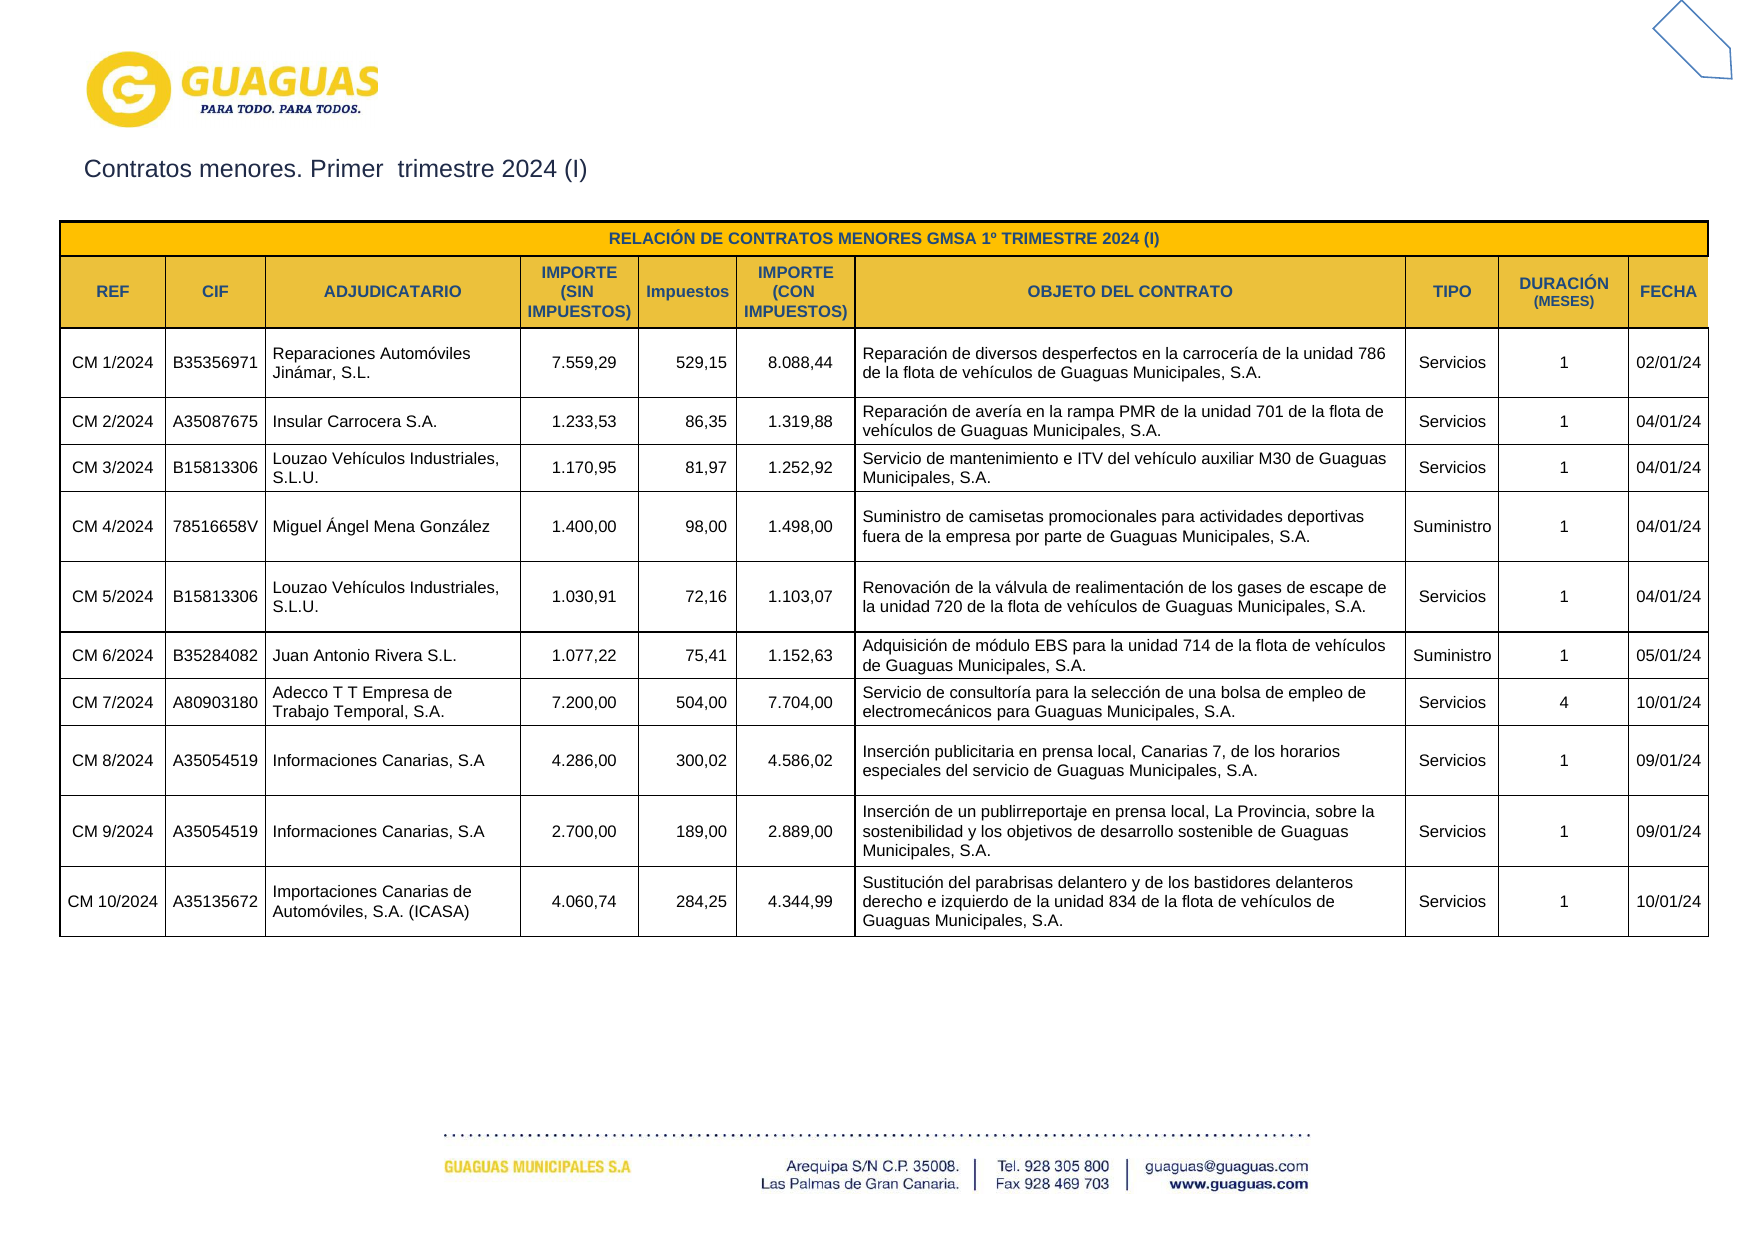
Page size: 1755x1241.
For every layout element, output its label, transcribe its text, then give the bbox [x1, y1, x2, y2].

table_cell Servicios [1406, 867, 1498, 936]
table_cell IMPORTE (CON IMPUESTOS) [737, 257, 854, 327]
table_cell 10/01/24 [1629, 679, 1708, 725]
table_cell Impuestos [639, 257, 736, 327]
table_cell Servicio de mantenimiento e ITV del vehículo auxiliar M30 de Guaguas Municipales, S.A. [856, 445, 1405, 491]
table_cell Importaciones Canarias de Automóviles, S.A. (ICASA) [266, 867, 520, 936]
table_cell 1 [1499, 726, 1628, 795]
table_cell CM 1/2024 [61, 329, 165, 397]
table_cell 4.060,74 [521, 867, 638, 936]
table_cell CM 5/2024 [61, 562, 165, 631]
table_cell 04/01/24 [1629, 562, 1708, 631]
table_cell Insular Carrocera S.A. [266, 398, 520, 444]
table_cell CIF [166, 257, 265, 327]
table_cell 529,15 [639, 329, 736, 397]
table_cell Adquisición de módulo EBS para la unidad 714 de la flota de vehículos de Guaguas Municipales, S.A. [856, 633, 1405, 678]
table_cell 98,00 [639, 492, 736, 561]
table_cell CM 4/2024 [61, 492, 165, 561]
table_cell 05/01/24 [1629, 633, 1708, 678]
table_cell Adecco T T Empresa de Trabajo Temporal, S.A. [266, 679, 520, 725]
table_cell CM 8/2024 [61, 726, 165, 795]
table_cell Reparaciones Automóviles Jinámar, S.L. [266, 329, 520, 397]
table_cell Suministro de camisetas promocionales para actividades deportivas fuera de la empresa por parte de Guaguas Municipales, S.A. [856, 492, 1405, 561]
table_cell 1.077,22 [521, 633, 638, 678]
table_cell Servicios [1406, 562, 1498, 631]
table_cell 1 [1499, 492, 1628, 561]
table_cell A35087675 [166, 398, 265, 444]
table_cell B35356971 [166, 329, 265, 397]
table_cell Informaciones Canarias, S.A [266, 726, 520, 795]
table_cell ADJUDICATARIO [266, 257, 520, 327]
table_cell 1.498,00 [737, 492, 854, 561]
table_cell 4 [1499, 679, 1628, 725]
table_cell 4.586,02 [737, 726, 854, 795]
table_cell Reparación de diversos desperfectos en la carrocería de la unidad 786 de la flota de vehículos de Guaguas Municipales, S.A. [856, 329, 1405, 397]
table_cell 7.704,00 [737, 679, 854, 725]
table_cell CM 9/2024 [61, 796, 165, 866]
table_cell 1 [1499, 398, 1628, 444]
table_cell A35054519 [166, 726, 265, 795]
table_cell B15813306 [166, 562, 265, 631]
table_cell B15813306 [166, 445, 265, 491]
table_cell Inserción de un publirreportaje en prensa local, La Provincia, sobre la sostenibilidad y los objetivos de desarrollo sostenible de Guaguas Municipales, S.A. [856, 796, 1405, 866]
table_cell Servicios [1406, 445, 1498, 491]
table_cell 1.233,53 [521, 398, 638, 444]
table_cell 02/01/24 [1629, 329, 1708, 397]
table_cell DURACIÓN (MESES) [1499, 257, 1628, 327]
table_cell A35054519 [166, 796, 265, 866]
table_cell 78516658V [166, 492, 265, 561]
table_cell 1 [1499, 633, 1628, 678]
table_cell 2.700,00 [521, 796, 638, 866]
table_cell CM 6/2024 [61, 633, 165, 678]
table_cell Servicios [1406, 329, 1498, 397]
table_cell 300,02 [639, 726, 736, 795]
table_cell IMPORTE (SIN IMPUESTOS) [521, 257, 638, 327]
table_cell Servicios [1406, 398, 1498, 444]
table_cell 04/01/24 [1629, 492, 1708, 561]
table_cell 10/01/24 [1629, 867, 1708, 936]
table_cell Juan Antonio Rivera S.L. [266, 633, 520, 678]
table_cell Reparación de avería en la rampa PMR de la unidad 701 de la flota de vehículos de Guaguas Municipales, S.A. [856, 398, 1405, 444]
table_cell Servicios [1406, 726, 1498, 795]
table_cell 1 [1499, 796, 1628, 866]
table_cell A80903180 [166, 679, 265, 725]
table_cell Sustitución del parabrisas delantero y de los bastidores delanteros derecho e izquierdo de la unidad 834 de la flota de vehículos de Guaguas Municipales, S.A. [856, 867, 1405, 936]
table_cell FECHA [1629, 257, 1708, 327]
table_cell Suministro [1406, 633, 1498, 678]
table_cell 284,25 [639, 867, 736, 936]
table_cell OBJETO DEL CONTRATO [856, 257, 1405, 327]
table_cell Servicios [1406, 679, 1498, 725]
table_cell 2.889,00 [737, 796, 854, 866]
table_cell 1 [1499, 329, 1628, 397]
table_cell Renovación de la válvula de realimentación de los gases de escape de la unidad 720 de la flota de vehículos de Guaguas Municipales, S.A. [856, 562, 1405, 631]
table_cell CM 10/2024 [61, 867, 165, 936]
table_cell 86,35 [639, 398, 736, 444]
text Contratos menores. Primer trimestre 2024 (I) [84, 154, 1694, 183]
table_cell 1.319,88 [737, 398, 854, 444]
table_cell 7.559,29 [521, 329, 638, 397]
table_cell A35135672 [166, 867, 265, 936]
table_cell CM 7/2024 [61, 679, 165, 725]
table_cell 189,00 [639, 796, 736, 866]
table_cell CM 3/2024 [61, 445, 165, 491]
table_cell Miguel Ángel Mena González [266, 492, 520, 561]
table_cell 1.170,95 [521, 445, 638, 491]
table_cell 1.252,92 [737, 445, 854, 491]
table_cell 4.286,00 [521, 726, 638, 795]
table_cell Informaciones Canarias, S.A [266, 796, 520, 866]
table_cell 504,00 [639, 679, 736, 725]
table_cell REF [61, 257, 165, 327]
table_cell 1 [1499, 867, 1628, 936]
table_cell 1.030,91 [521, 562, 638, 631]
table_cell TIPO [1406, 257, 1498, 327]
table_cell Inserción publicitaria en prensa local, Canarias 7, de los horarios especiales del servicio de Guaguas Municipales, S.A. [856, 726, 1405, 795]
table_cell 72,16 [639, 562, 736, 631]
table_cell 75,41 [639, 633, 736, 678]
table_cell 09/01/24 [1629, 726, 1708, 795]
table_cell 09/01/24 [1629, 796, 1708, 866]
table_cell 1.400,00 [521, 492, 638, 561]
table_cell 7.200,00 [521, 679, 638, 725]
table_cell 1.152,63 [737, 633, 854, 678]
table_cell 8.088,44 [737, 329, 854, 397]
table_cell Servicio de consultoría para la selección de una bolsa de empleo de electromecánicos para Guaguas Municipales, S.A. [856, 679, 1405, 725]
table_cell Suministro [1406, 492, 1498, 561]
table_header RELACIÓN DE CONTRATOS MENORES GMSA 1º TRIMESTRE 2024 (I) [61, 223, 1707, 255]
table_cell 1.103,07 [737, 562, 854, 631]
table_cell B35284082 [166, 633, 265, 678]
table_cell 4.344,99 [737, 867, 854, 936]
table_cell 1 [1499, 445, 1628, 491]
table_cell CM 2/2024 [61, 398, 165, 444]
table_cell 1 [1499, 562, 1628, 631]
table_cell 04/01/24 [1629, 445, 1708, 491]
table_cell Louzao Vehículos Industriales, S.L.U. [266, 445, 520, 491]
table_cell Servicios [1406, 796, 1498, 866]
table_cell Louzao Vehículos Industriales, S.L.U. [266, 562, 520, 631]
table_cell 04/01/24 [1629, 398, 1708, 444]
table_cell 81,97 [639, 445, 736, 491]
